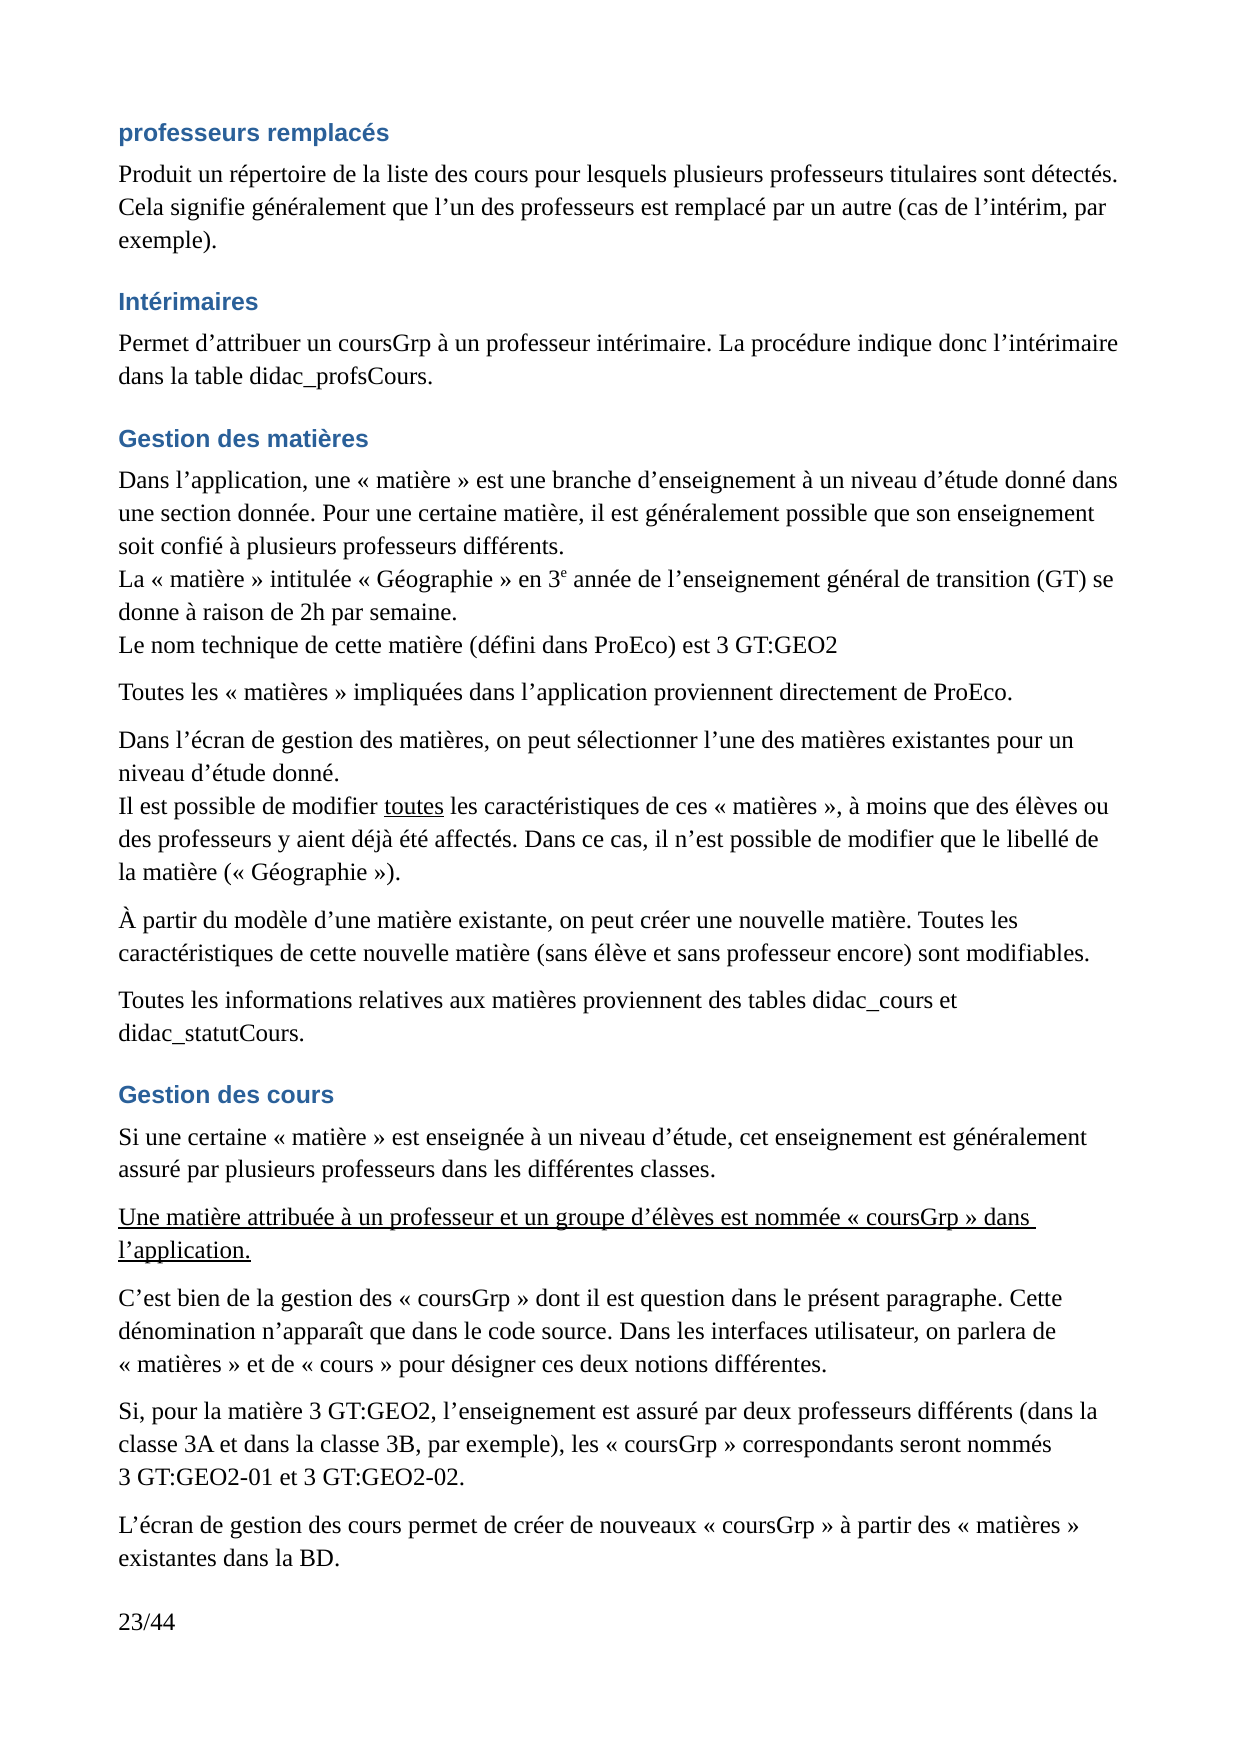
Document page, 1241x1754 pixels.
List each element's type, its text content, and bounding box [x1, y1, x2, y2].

text L’écran de gestion des cours permet de créer de nouveaux « coursGrp » à partir des « matières » existantes dans la BD. [118, 1510, 1122, 1572]
subtitle Gestion des matières [118, 424, 1122, 452]
text Toutes les « matières » impliquées dans l’application proviennent directement de ProEco. [118, 677, 1122, 706]
text Une matière attribuée à un professeur et un groupe d’élèves est nommée « coursGrp » dans l’application. [118, 1202, 1122, 1264]
text Dans l’écran de gestion des matières, on peut sélectionner l’une des matières existantes pour un niveau d’étude donné. Il est possible de modifier toutes les caractéristiques de ces « matières », à moins que des élèves ou des professeurs y aient déjà été affectés. Dans ce cas, il n’est possible de modifier que le libellé de la matière (« Géographie »). [118, 725, 1122, 886]
text À partir du modèle d’une matière existante, on peut créer une nouvelle matière. Toutes les caractéristiques de cette nouvelle matière (sans élève et sans professeur encore) sont modifiables. [118, 905, 1122, 966]
subtitle Intérimaires [118, 287, 1122, 316]
text Si, pour la matière 3 GT:GEO2, l’enseignement est assuré par deux professeurs différents (dans la classe 3A et dans la classe 3B, par exemple), les « coursGrp » correspondants seront nommés 3 GT:GEO2-01 et 3 GT:GEO2-02. [118, 1396, 1122, 1491]
text Produit un répertoire de la liste des cours pour lesquels plusieurs professeurs titulaires sont détectés. Cela signifie généralement que l’un des professeurs est remplacé par un autre (cas de l’intérim, par exemple). [118, 159, 1122, 254]
text Toutes les informations relatives aux matières proviennent des tables didac_cours et didac_statutCours. [118, 985, 1122, 1047]
text Dans l’application, une « matière » est une branche d’enseignement à un niveau d’étude donné dans une section donnée. Pour une certaine matière, il est généralement possible que son enseignement soit confié à plusieurs professeurs différents. La « matière » intitulée « Géographie » en 3e année de l’enseignement général de transition (GT) se donne à raison de 2h par semaine. Le nom technique de cette matière (défini dans ProEco) est 3 GT:GEO2 [118, 465, 1122, 658]
text Si une certaine « matière » est enseignée à un niveau d’étude, cet enseignement est généralement assuré par plusieurs professeurs dans les différentes classes. [118, 1122, 1122, 1183]
subtitle professeurs remplacés [118, 118, 1122, 147]
subtitle Gestion des cours [118, 1081, 1122, 1109]
text Permet d’attribuer un coursGrp à un professeur intérimaire. La procédure indique donc l’intérimaire dans la table didac_profsCours. [118, 328, 1122, 390]
text C’est bien de la gestion des « coursGrp » dont il est question dans le présent paragraphe. Cette dénomination n’apparaît que dans le code source. Dans les interfaces utilisateur, on parlera de « matières » et de « cours » pour désigner ces deux notions différentes. [118, 1283, 1122, 1378]
